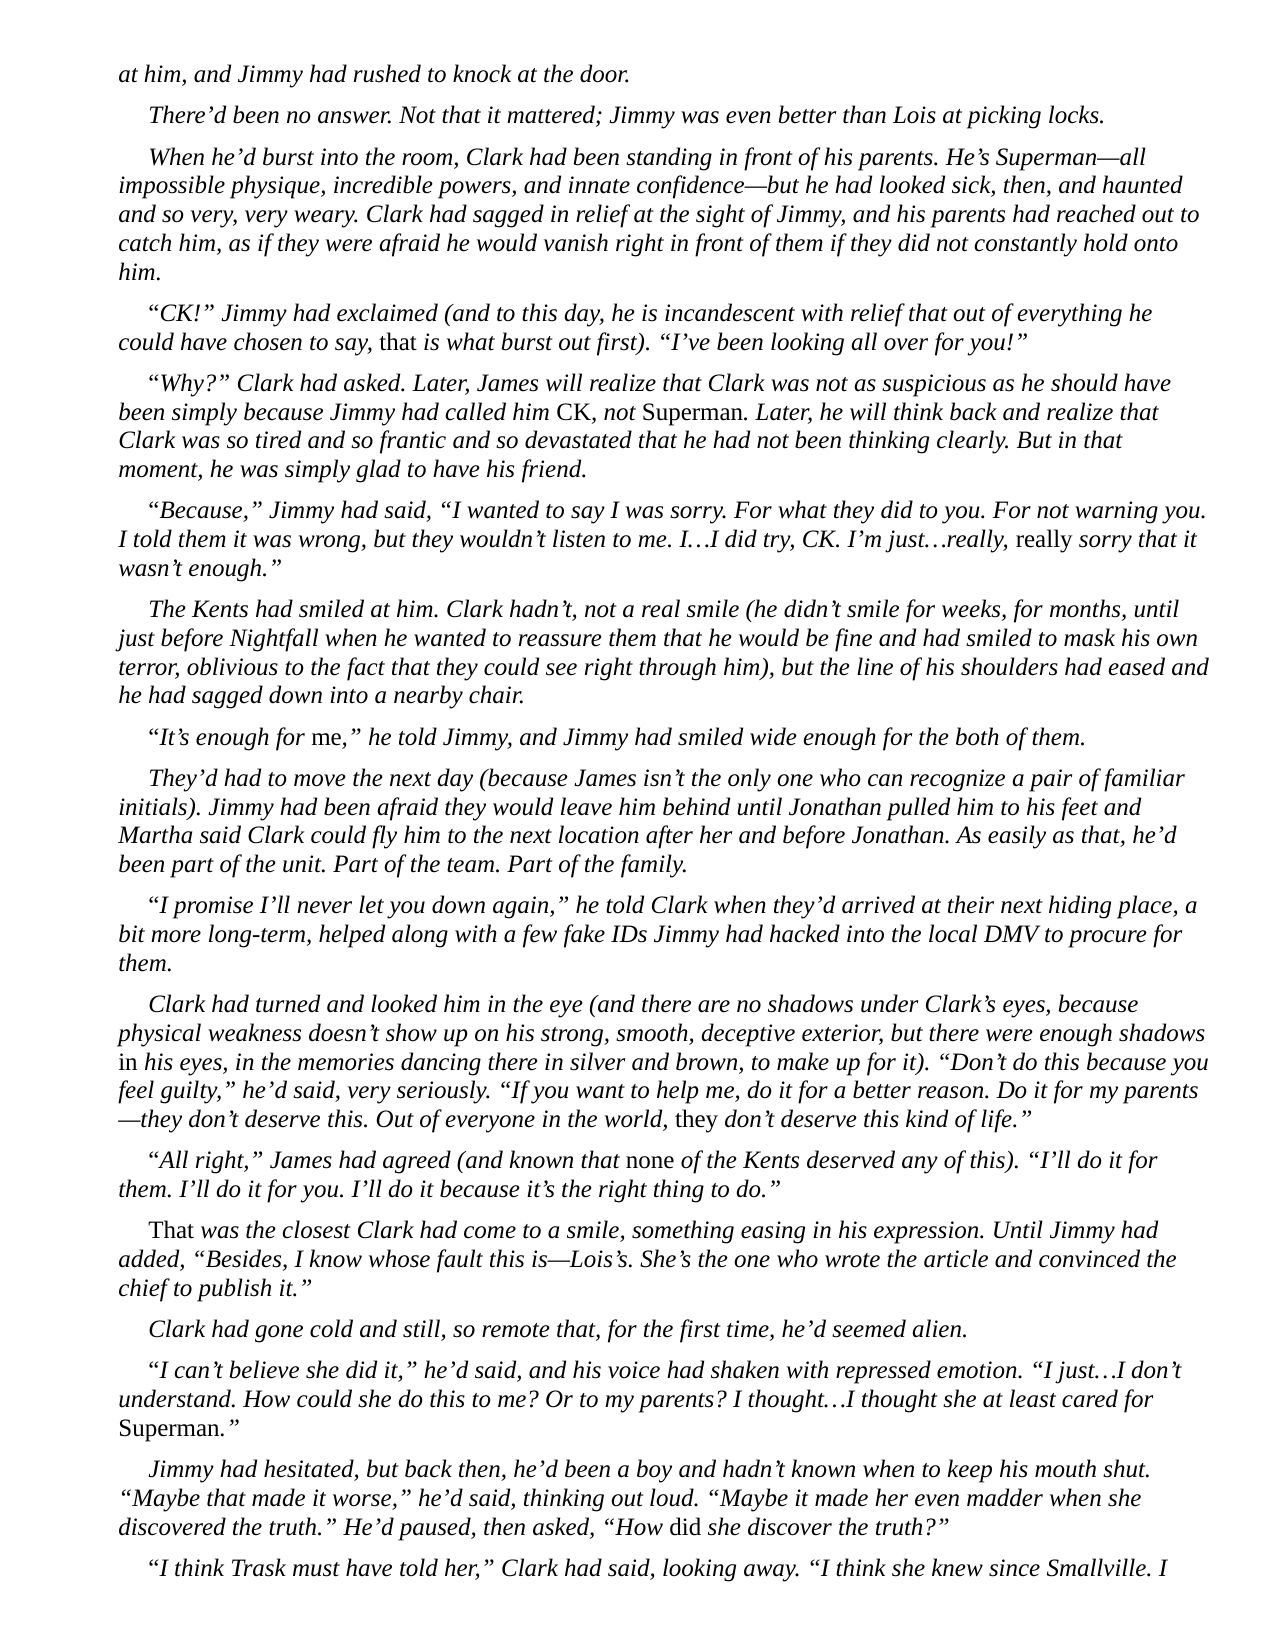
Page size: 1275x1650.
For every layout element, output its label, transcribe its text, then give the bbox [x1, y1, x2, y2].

text Jimmy had hesitated, but back then, he’d been a boy and hadn’t known when to keep his mouth shut. “Maybe that made it worse,” he’d said, thinking out loud. “Maybe it made her even madder when she discovered the truth.” He’d paused, then asked, “How did she discover the truth?” [118, 1454, 1216, 1540]
text “I can’t believe she did it,” he’d said, and his voice had shaken with repressed emotion. “I just…I don’t understand. How could she do this to me? Or to my parents? I thought…I thought she at least cared for Superman.” [118, 1355, 1216, 1442]
text “I promise I’ll never let you down again,” he told Clark when they’d arrived at their next hiding place, a bit more long-term, helped along with a few fake IDs Jimmy had hacked into the local DMV to procure for them. [118, 890, 1216, 977]
text Clark had gone cold and still, so remote that, for the first time, he’d seemed alien. [118, 1314, 1216, 1343]
text There’d been no answer. Not that it mattered; Jimmy was even better than Lois at picking locks. [118, 100, 1216, 129]
text They’d had to move the next day (because James isn’t the only one who can recognize a pair of familiar initials). Jimmy had been afraid they would leave him behind until Jonathan pulled him to his feet and Martha said Clark could fly him to the next location after her and before Jonathan. As easily as that, he’d been part of the unit. Part of the team. Part of the family. [118, 763, 1216, 878]
text Clark had turned and looked him in the eye (and there are no shadows under Clark’s eyes, because physical weakness doesn’t show up on his strong, smooth, deceptive exterior, but there were enough shadows in his eyes, in the memories dancing there in silver and brown, to make up for it). “Don’t do this because you feel guilty,” he’d said, very seriously. “If you want to help me, do it for a better reason. Do it for my parents—they don’t deserve this. Out of everyone in the world, they don’t deserve this kind of life.” [118, 989, 1216, 1133]
text The Kents had smiled at him. Clark hadn’t, not a real smile (he didn’t smile for weeks, for months, until just before Nightfall when he wanted to reassure them that he would be fine and had smiled to mask his own terror, oblivious to the fact that they could see right through him), but the line of his shoulders had eased and he had sagged down into a nearby chair. [118, 594, 1216, 709]
text “It’s enough for me,” he told Jimmy, and Jimmy had smiled wide enough for the both of them. [118, 722, 1216, 750]
text “CK!” Jimmy had exclaimed (and to this day, he is incandescent with relief that out of everything he could have chosen to say, that is what burst out first). “I’ve been looking all over for you!” [118, 298, 1216, 355]
text When he’d burst into the room, Clark had been standing in front of his parents. He’s Superman—all impossible physique, incredible powers, and innate confidence—but he had looked sick, then, and haunted and so very, very weary. Clark had sagged in relief at the sight of Jimmy, and his parents had reached out to catch him, as if they were afraid he would vanish right in front of them if they did not constantly hold onto him. [118, 142, 1216, 285]
text “Why?” Clark had asked. Later, James will realize that Clark was not as suspicious as he should have been simply because Jimmy had called him CK, not Superman. Later, he will think back and realize that Clark was so tired and so frantic and so devastated that he had not been thinking clearly. But in that moment, he was simply glad to have his friend. [118, 368, 1216, 483]
text “Because,” Jimmy had said, “I wanted to say I was sorry. For what they did to you. For not warning you. I told them it was wrong, but they wouldn’t listen to me. I…I did try, CK. I’m just…really, really sorry that it wasn’t enough.” [118, 495, 1216, 582]
text “I think Trask must have told her,” Clark had said, looking away. “I think she knew since Smallville. I [118, 1553, 1216, 1582]
text at him, and Jimmy had rushed to knock at the door. [118, 59, 1216, 88]
text “All right,” James had agreed (and known that none of the Kents deserved any of this). “I’ll do it for them. I’ll do it for you. I’ll do it because it’s the right thing to do.” [118, 1145, 1216, 1203]
text That was the closest Clark had come to a smile, something easing in his expression. Until Jimmy had added, “Besides, I know whose fault this is—Lois’s. She’s the one who wrote the article and convinced the chief to publish it.” [118, 1215, 1216, 1302]
